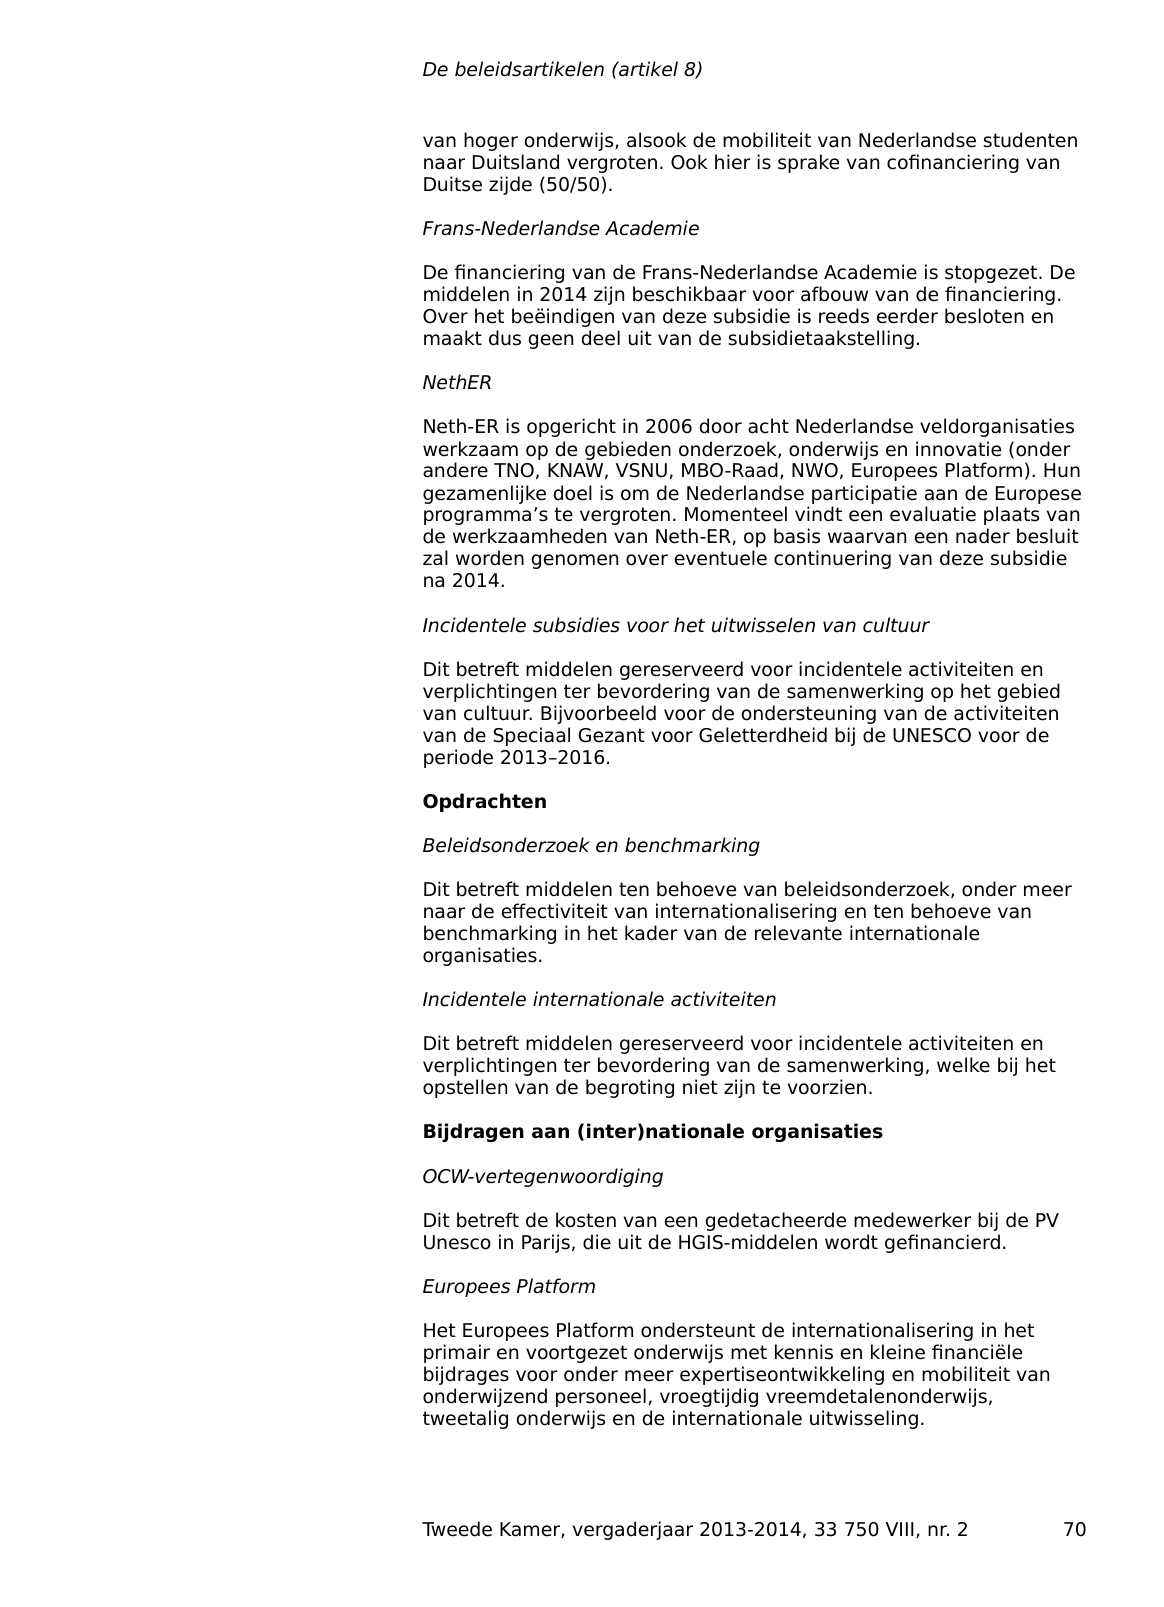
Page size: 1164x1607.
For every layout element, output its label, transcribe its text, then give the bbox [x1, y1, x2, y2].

subtitle Incidentele internationale activiteiten [422, 989, 1087, 1011]
text Dit betreft middelen gereserveerd voor incidentele activiteiten en verplichtingen ter bevordering van de samenwerking op het gebied van cultuur. Bijvoorbeeld voor de ondersteuning van de activiteiten van de Speciaal Gezant voor Geletterdheid bij de UNESCO voor de periode 2013–2016. [422, 659, 1087, 768]
subtitle Opdrachten [422, 791, 1087, 813]
subtitle OCW-vertegenwoordiging [422, 1166, 1087, 1188]
text Neth-ER is opgericht in 2006 door acht Nederlandse veldorganisaties werkzaam op de gebieden onderzoek, onderwijs en innovatie (onder andere TNO, KNAW, VSNU, MBO-Raad, NWO, Europees Platform). Hun gezamenlijke doel is om de Nederlandse participatie aan de Europese programma’s te vergroten. Momenteel vindt een evaluatie plaats van de werkzaamheden van Neth-ER, op basis waarvan een nader besluit zal worden genomen over eventuele continuering van deze subsidie na 2014. [422, 416, 1087, 592]
subtitle Bijdragen aan (inter)nationale organisaties [422, 1121, 1087, 1143]
text Dit betreft de kosten van een gedetacheerde medewerker bij de PV Unesco in Parijs, die uit de HGIS-middelen wordt gefinancierd. [422, 1210, 1087, 1254]
text Het Europees Platform ondersteunt de internationalisering in het primair en voortgezet onderwijs met kennis en kleine financiële bijdrages voor onder meer expertiseontwikkeling en mobiliteit van onderwijzend personeel, vroegtijdig vreemdetalenonderwijs, tweetalig onderwijs en de internationale uitwisseling. [422, 1320, 1087, 1430]
subtitle Frans-Nederlandse Academie [422, 218, 1087, 240]
text De financiering van de Frans-Nederlandse Academie is stopgezet. De middelen in 2014 zijn beschikbaar voor afbouw van de financiering. Over het beëindigen van deze subsidie is reeds eerder besloten en maakt dus geen deel uit van de subsidietaakstelling. [422, 262, 1087, 350]
text van hoger onderwijs, alsook de mobiliteit van Nederlandse studenten naar Duitsland vergroten. Ook hier is sprake van cofinanciering van Duitse zijde (50/50). [422, 130, 1087, 196]
text Dit betreft middelen gereserveerd voor incidentele activiteiten en verplichtingen ter bevordering van de samenwerking, welke bij het opstellen van de begroting niet zijn te voorzien. [422, 1033, 1087, 1099]
subtitle Beleidsonderzoek en benchmarking [422, 835, 1087, 857]
text Dit betreft middelen ten behoeve van beleidsonderzoek, onder meer naar de effectiviteit van internationalisering en ten behoeve van benchmarking in het kader van de relevante internationale organisaties. [422, 879, 1087, 967]
subtitle Incidentele subsidies voor het uitwisselen van cultuur [422, 614, 1087, 636]
subtitle Europees Platform [422, 1276, 1087, 1298]
subtitle NethER [422, 372, 1087, 394]
